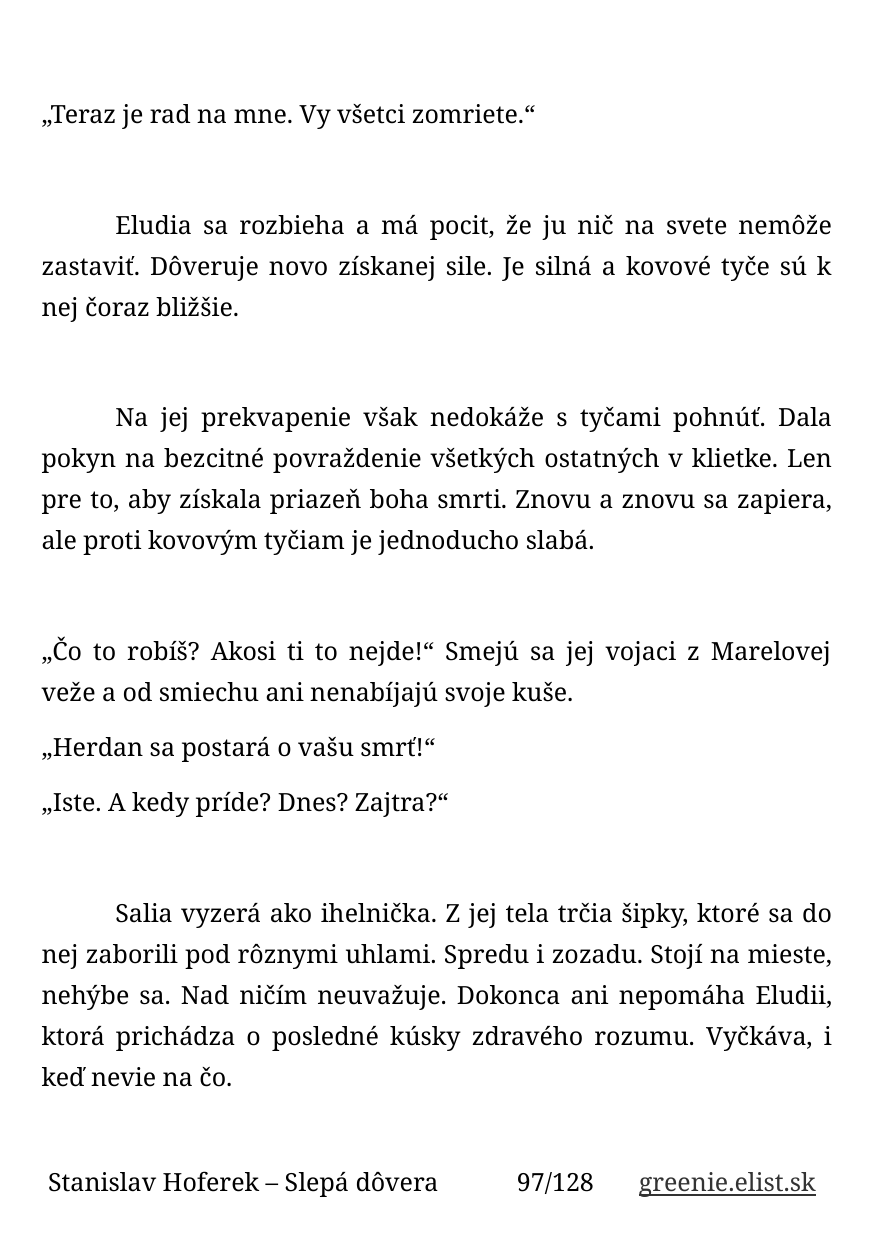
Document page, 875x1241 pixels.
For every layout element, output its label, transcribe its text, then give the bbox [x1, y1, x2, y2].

text „Herdan sa postará o vašu smrť!“ [41, 730, 833, 764]
text Na jej prekvapenie však nedokáže s tyčami pohnúť. Dala pokyn na bezcitné povraždenie všetkých ostatných v klietke. Len pre to, aby získala priazeň boha smrti. Znovu a znovu sa zapiera, ale proti kovovým tyčiam je jednoducho slabá. [41, 400, 833, 557]
text „Iste. A kedy príde? Dnes? Zajtra?“ [41, 785, 833, 819]
text Salia vyzerá ako ihelnička. Z jej tela trčia šipky, ktoré sa do nej zaborili pod rôznymi uhlami. Spredu i zozadu. Stojí na mieste, nehýbe sa. Nad ničím neuvažuje. Dokonca ani nepomáha Eludii, ktorá prichádza o posledné kúsky zdravého rozumu. Vyčkáva, i keď nevie na čo. [41, 896, 833, 1093]
text Eludia sa rozbieha a má pocit, že ju nič na svete nemôže zastaviť. Dôveruje novo získanej sile. Je silná a kovové tyče sú k nej čoraz bližšie. [41, 208, 833, 323]
text „Čo to robíš? Akosi ti to nejde!“ Smejú sa jej vojaci z Marelovej veže a od smiechu ani nenabíjajú svoje kuše. [41, 633, 833, 708]
text „Teraz je rad na mne. Vy všetci zomriete.“ [41, 97, 833, 131]
